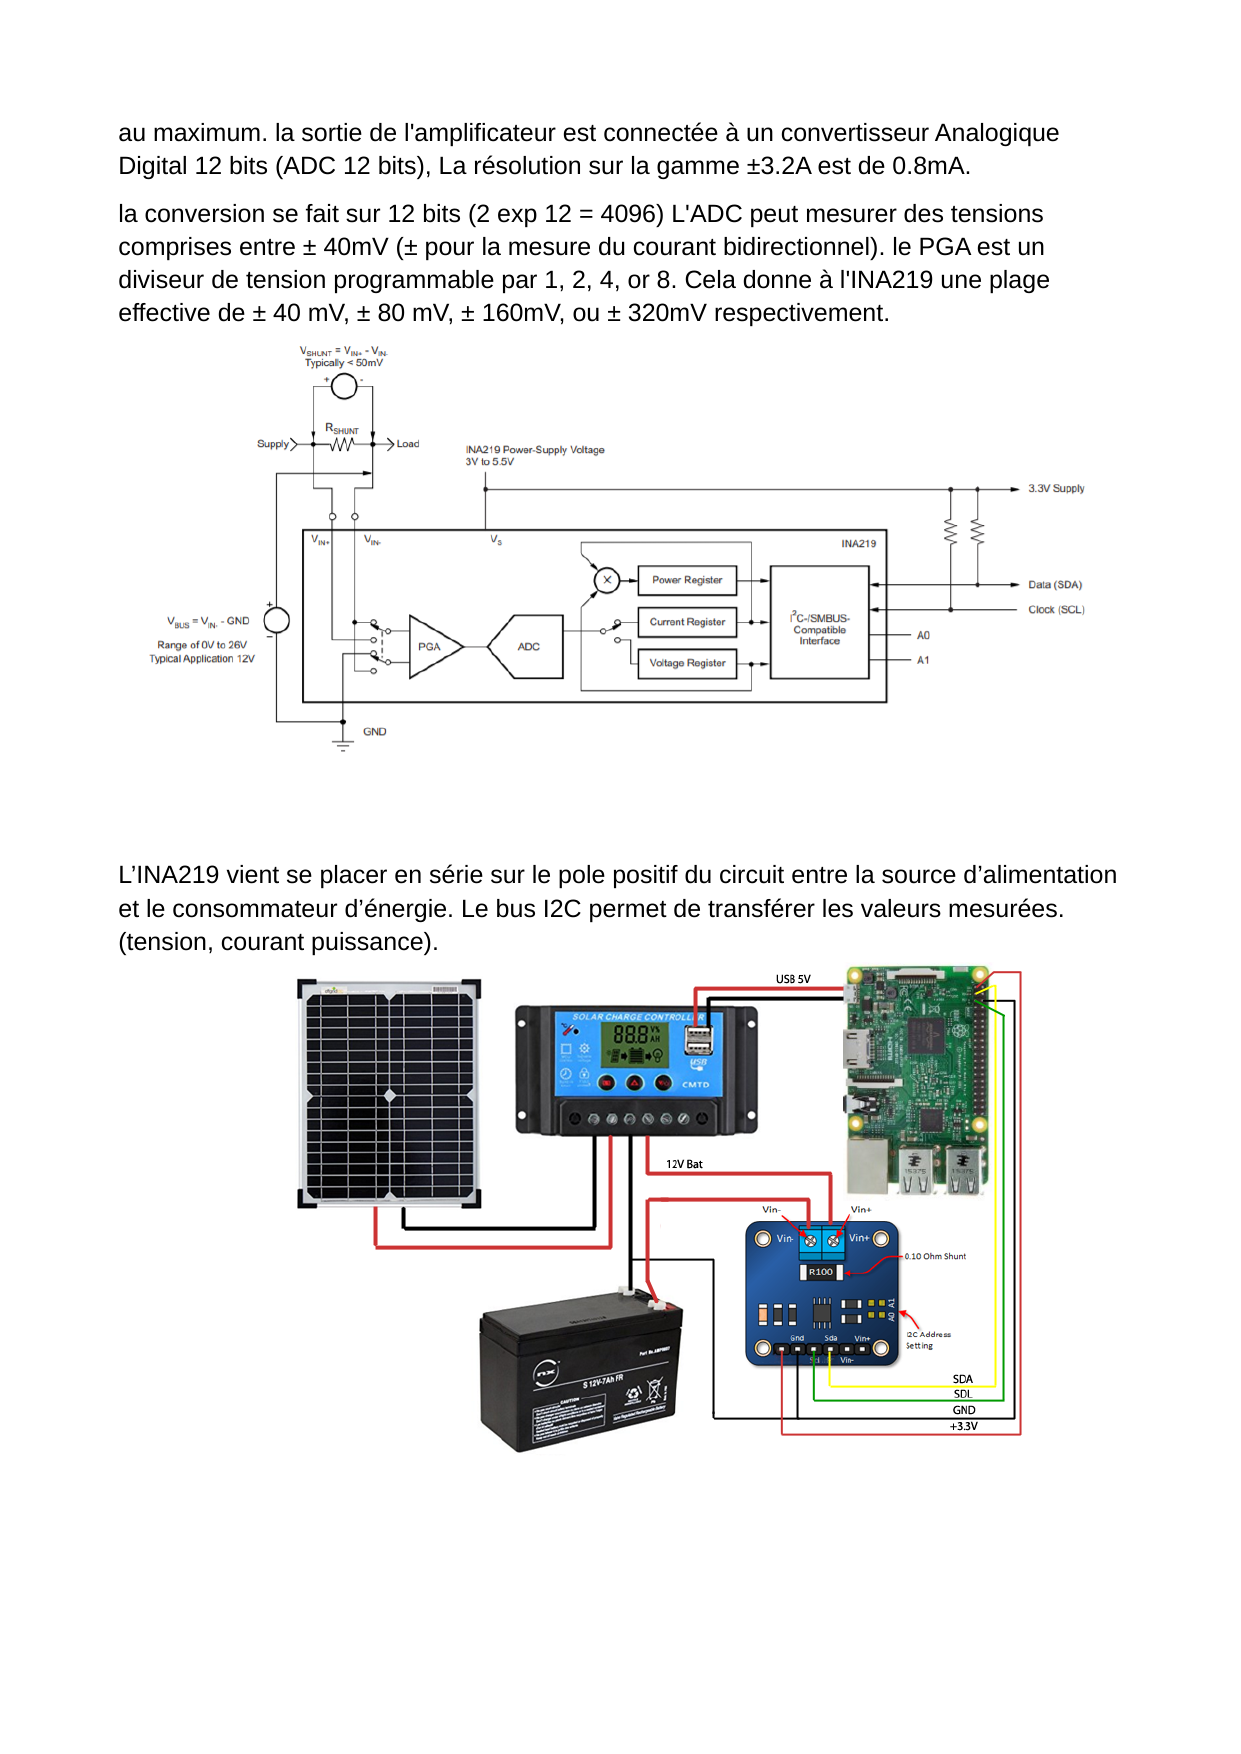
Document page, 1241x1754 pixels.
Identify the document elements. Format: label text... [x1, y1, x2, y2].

text la conversion se fait sur 12 bits (2 exp 12 = 4096) L'ADC peut mesurer des tensions comprises entre ± 40mV (± pour la mesure du courant bidirectionnel). le PGA est un diviseur de tension programmable par 1, 2, 4, or 8. Cela donne à l'INA219 une plage effective de ± 40 mV, ± 80 mV, ± 160mV, ou ± 320mV respectivement. [118, 199, 1122, 327]
picture [111, 330, 1116, 761]
text au maximum. la sortie de l'amplificateur est connectée à un convertisseur Analogique Digital 12 bits (ADC 12 bits), La résolution sur la gamme ±3.2A est de 0.8mA. [118, 118, 1122, 180]
picture [269, 962, 1024, 1460]
text L’INA219 vient se placer en série sur le pole positif du circuit entre la source d’alimentation et le consommateur d’énergie. Le bus I2C permet de transférer les valeurs mesurées. (tension, courant puissance). [118, 861, 1122, 955]
